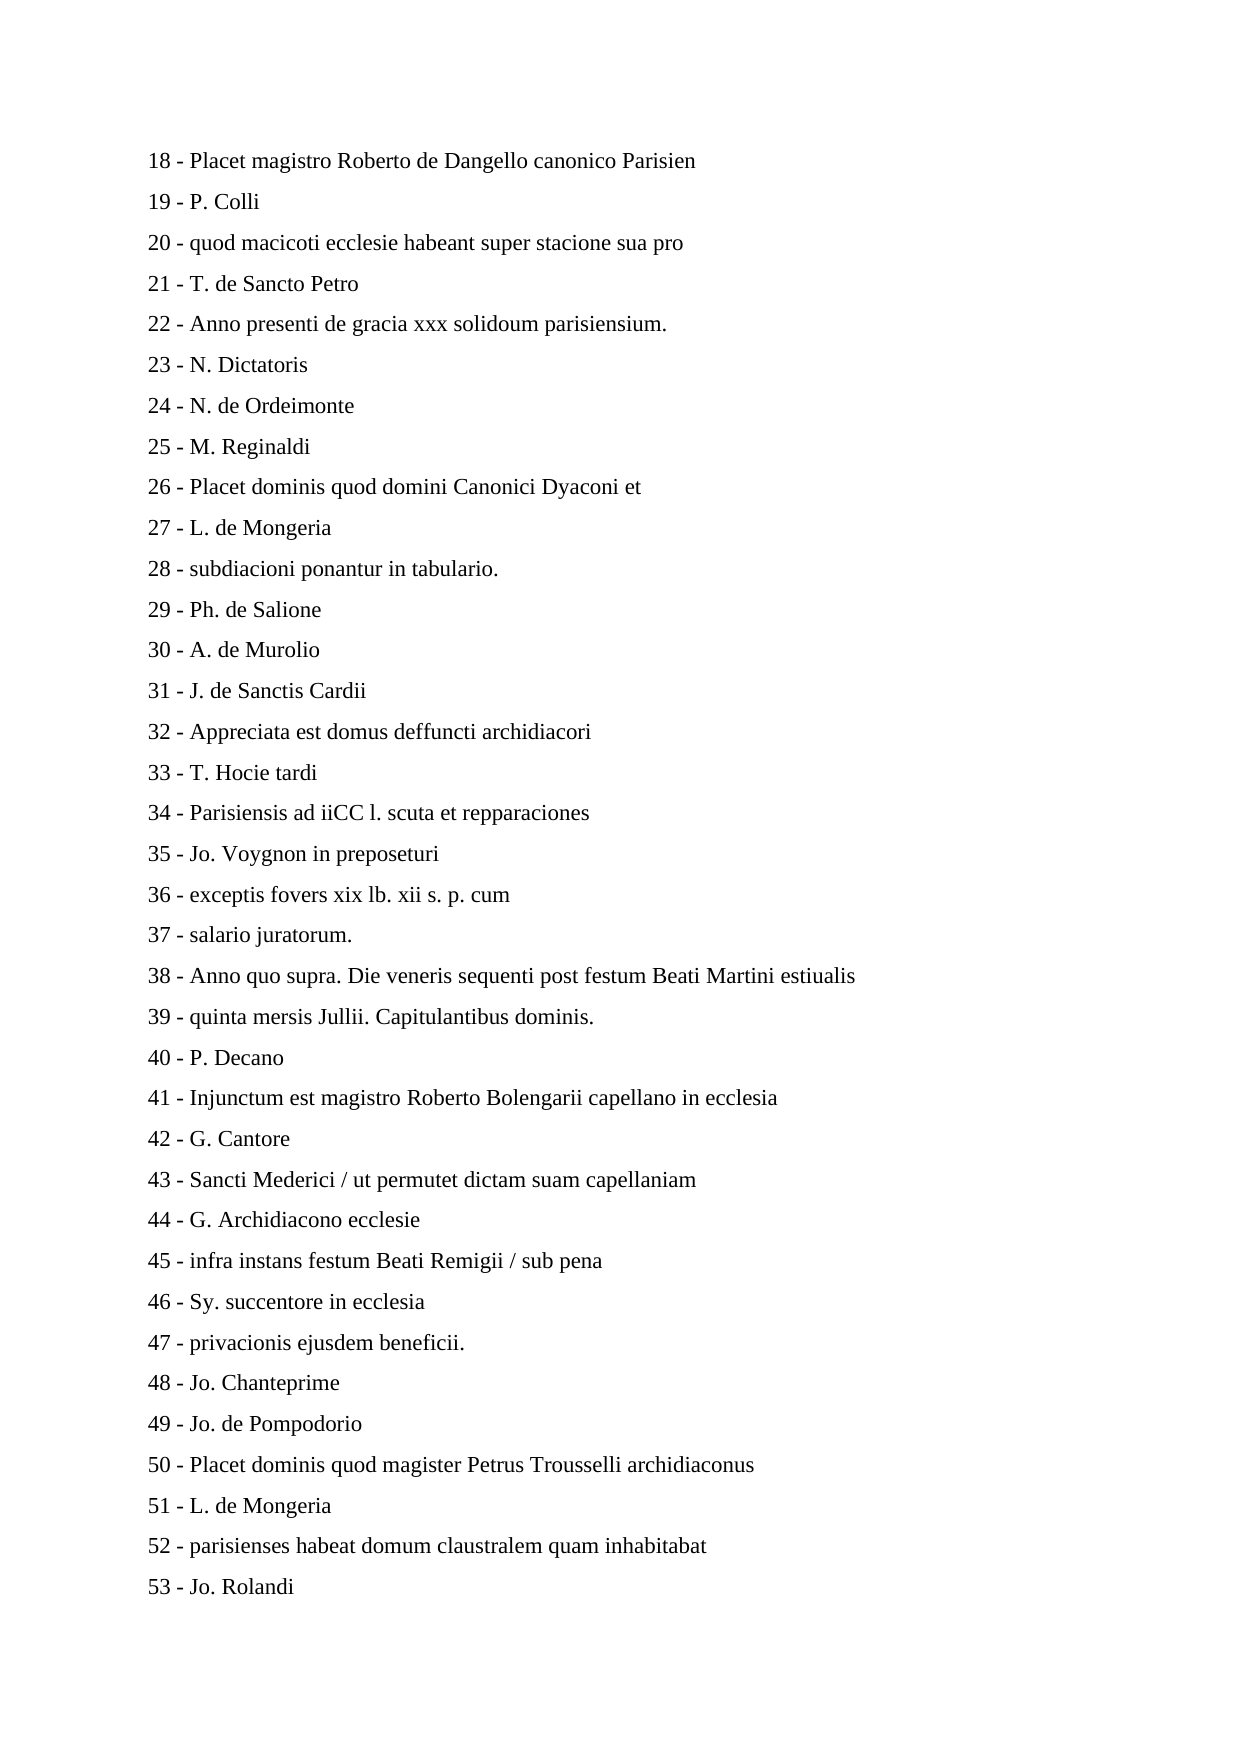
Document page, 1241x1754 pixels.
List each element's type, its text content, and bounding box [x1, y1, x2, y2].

text 31 - J. de Sanctis Cardii [148, 677, 1093, 703]
text 49 - Jo. de Pompodorio [148, 1410, 1093, 1437]
text 30 - A. de Murolio [148, 636, 1093, 663]
text 37 - salario juratorum. [148, 921, 1093, 948]
text 23 - N. Dictatoris [148, 351, 1093, 378]
text 47 - privacionis ejusdem beneficii. [148, 1329, 1093, 1355]
text 51 - L. de Mongeria [148, 1492, 1093, 1518]
text 21 - T. de Sancto Petro [148, 270, 1093, 296]
text 27 - L. de Mongeria [148, 514, 1093, 541]
text 39 - quinta mersis Jullii. Capitulantibus dominis. [148, 1003, 1093, 1029]
text 50 - Placet dominis quod magister Petrus Trousselli archidiaconus [148, 1451, 1093, 1477]
text 53 - Jo. Rolandi [148, 1573, 1093, 1599]
text 42 - G. Cantore [148, 1125, 1093, 1151]
text 45 - infra instans festum Beati Remigii / sub pena [148, 1247, 1093, 1274]
text 34 - Parisiensis ad iiCC l. scuta et repparaciones [148, 799, 1093, 826]
text 32 - Appreciata est domus deffuncti archidiacori [148, 718, 1093, 744]
text 24 - N. de Ordeimonte [148, 392, 1093, 418]
text 25 - M. Reginaldi [148, 433, 1093, 459]
text 22 - Anno presenti de gracia xxx solidoum parisiensium. [148, 311, 1093, 337]
text 35 - Jo. Voygnon in preposeturi [148, 840, 1093, 866]
text 18 - Placet magistro Roberto de Dangello canonico Parisien [148, 148, 1093, 174]
text 29 - Ph. de Salione [148, 596, 1093, 622]
text 40 - P. Decano [148, 1044, 1093, 1070]
text 28 - subdiacioni ponantur in tabulario. [148, 555, 1093, 581]
text 26 - Placet dominis quod domini Canonici Dyaconi et [148, 473, 1093, 500]
text 36 - exceptis fovers xix lb. xii s. p. cum [148, 881, 1093, 907]
text 20 - quod macicoti ecclesie habeant super stacione sua pro [148, 229, 1093, 255]
text 44 - G. Archidiacono ecclesie [148, 1207, 1093, 1233]
text 52 - parisienses habeat domum claustralem quam inhabitabat [148, 1532, 1093, 1559]
text 43 - Sancti Mederici / ut permutet dictam suam capellaniam [148, 1166, 1093, 1192]
text 41 - Injunctum est magistro Roberto Bolengarii capellano in ecclesia [148, 1084, 1093, 1111]
text 38 - Anno quo supra. Die veneris sequenti post festum Beati Martini estiualis [148, 962, 1093, 988]
text 19 - P. Colli [148, 188, 1093, 215]
text 48 - Jo. Chanteprime [148, 1369, 1093, 1396]
text 46 - Sy. succentore in ecclesia [148, 1288, 1093, 1314]
text 33 - T. Hocie tardi [148, 758, 1093, 785]
